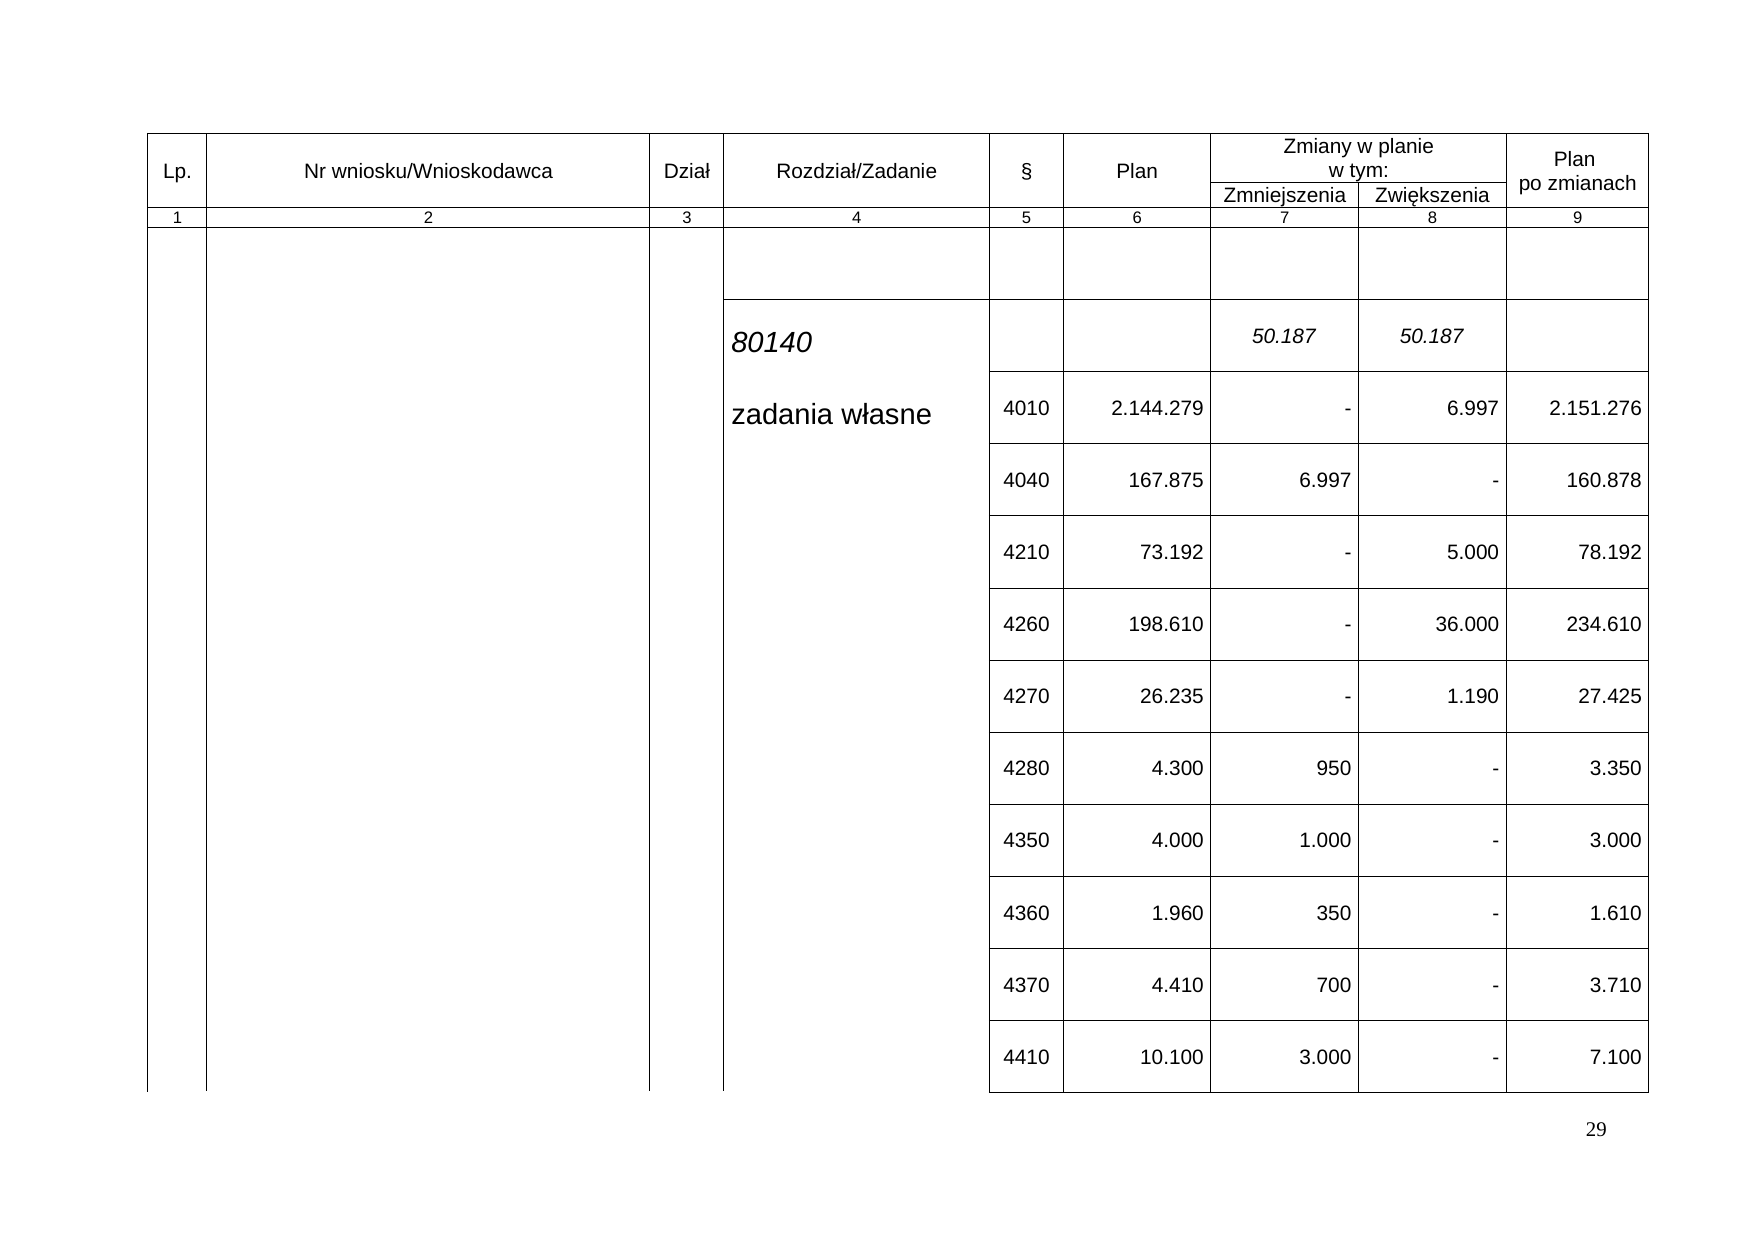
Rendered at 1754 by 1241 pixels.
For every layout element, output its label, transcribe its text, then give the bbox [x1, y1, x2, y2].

table_cell [724, 443, 989, 515]
table_cell 6.997 [1359, 372, 1506, 443]
table_cell [207, 1020, 650, 1092]
table_cell [207, 299, 649, 371]
table_cell [148, 588, 206, 659]
table_cell 36.000 [1359, 589, 1506, 659]
table_cell - [1359, 805, 1506, 876]
table_cell 5 [990, 208, 1063, 227]
table_cell [1211, 228, 1358, 299]
table_cell 3.350 [1507, 733, 1648, 804]
table_cell 4.000 [1064, 805, 1210, 876]
table_cell 3.000 [1211, 1021, 1358, 1092]
table_cell 1.610 [1507, 877, 1648, 948]
table_cell [148, 228, 206, 299]
table_cell 160.878 [1507, 444, 1648, 515]
table_cell [148, 443, 206, 515]
table_cell 4 [724, 208, 989, 227]
table_cell 4260 [990, 589, 1063, 659]
table_cell [650, 804, 723, 876]
table_cell [650, 660, 723, 732]
table_cell 5.000 [1359, 516, 1506, 587]
table_header Lp. [148, 134, 206, 207]
table_cell [990, 228, 1063, 299]
table_cell [650, 515, 723, 587]
table_cell 27.425 [1507, 661, 1648, 732]
table_cell 4370 [990, 949, 1063, 1020]
table_cell 80140 [724, 300, 989, 371]
table_cell [148, 299, 206, 371]
table_cell [1507, 228, 1648, 299]
table_cell [1064, 300, 1210, 371]
table_cell [724, 228, 989, 299]
table_cell 6 [1064, 208, 1210, 227]
table_cell 7.100 [1507, 1021, 1648, 1092]
table_cell [650, 228, 723, 299]
table_cell [207, 443, 649, 515]
table_cell - [1211, 661, 1358, 732]
table_cell 4410 [990, 1021, 1063, 1092]
table_cell 3.000 [1507, 805, 1648, 876]
table_cell [724, 732, 989, 804]
table_cell - [1211, 589, 1358, 659]
table_cell 1.000 [1211, 805, 1358, 876]
table_cell 198.610 [1064, 589, 1210, 659]
table_cell [207, 948, 649, 1020]
table_cell [148, 804, 206, 876]
table_cell Zmniejszenia [1211, 183, 1358, 207]
table_cell 73.192 [1064, 516, 1210, 587]
table_cell Zwiększenia [1359, 183, 1506, 207]
table_cell zadania własne [724, 371, 989, 443]
table_cell [207, 660, 649, 732]
table_cell 4360 [990, 877, 1063, 948]
table_cell [207, 371, 649, 443]
table_cell 4210 [990, 516, 1063, 587]
table_cell 4040 [990, 444, 1063, 515]
table_cell 10.100 [1064, 1021, 1210, 1092]
table_cell [207, 732, 649, 804]
table_cell [724, 948, 989, 1020]
table_cell [207, 588, 649, 659]
table_cell 6.997 [1211, 444, 1358, 515]
table_cell 4280 [990, 733, 1063, 804]
table_cell [724, 1020, 989, 1092]
table_cell 2.144.279 [1064, 372, 1210, 443]
table_cell 7 [1211, 208, 1358, 227]
table_cell 167.875 [1064, 444, 1210, 515]
table_header Nr wniosku/Wnioskodawca [207, 134, 649, 207]
table_cell [1359, 228, 1506, 299]
table_cell [724, 804, 989, 876]
table_cell [650, 371, 723, 443]
table_cell 4.300 [1064, 733, 1210, 804]
table_cell [724, 515, 989, 587]
table_header Plan po zmianach [1507, 134, 1648, 207]
table_cell [724, 660, 989, 732]
table_cell [148, 515, 206, 587]
table_cell [990, 300, 1063, 371]
table_cell - [1211, 516, 1358, 587]
table_cell 1.960 [1064, 877, 1210, 948]
table_header Rozdział/Zadanie [724, 134, 989, 207]
table_cell [650, 732, 723, 804]
table_cell [724, 588, 989, 659]
table_cell [148, 660, 206, 732]
table_cell 350 [1211, 877, 1358, 948]
table_cell [207, 876, 649, 948]
table_cell 4010 [990, 372, 1063, 443]
table_cell [148, 1020, 207, 1092]
table_cell [148, 876, 206, 948]
table_cell - [1359, 1021, 1506, 1092]
table_cell [650, 588, 723, 659]
table_cell [207, 228, 649, 299]
table_cell 78.192 [1507, 516, 1648, 587]
table_cell 700 [1211, 949, 1358, 1020]
table_header Plan [1064, 134, 1210, 207]
table_header Dział [650, 134, 723, 207]
table_cell [650, 443, 723, 515]
table_cell [650, 299, 723, 371]
table_cell - [1359, 949, 1506, 1020]
table_cell 3 [650, 208, 723, 227]
table_cell 4350 [990, 805, 1063, 876]
table_cell 2 [207, 208, 649, 227]
table_cell 26.235 [1064, 661, 1210, 732]
table_cell [650, 1020, 724, 1092]
table_header Zmiany w planie w tym: [1211, 134, 1506, 182]
table_cell [650, 948, 723, 1020]
table_cell - [1359, 444, 1506, 515]
table_cell - [1211, 372, 1358, 443]
table_cell 1 [148, 208, 206, 227]
table_cell 4270 [990, 661, 1063, 732]
table_cell 50.187 [1211, 300, 1358, 371]
table_cell 50.187 [1359, 300, 1506, 371]
table_cell 3.710 [1507, 949, 1648, 1020]
table_cell 950 [1211, 733, 1358, 804]
table_cell [207, 804, 649, 876]
table_cell [148, 732, 206, 804]
table_cell [1507, 300, 1648, 371]
table_cell [148, 371, 206, 443]
table_cell [650, 876, 723, 948]
table_cell 9 [1507, 208, 1648, 227]
table_cell 2.151.276 [1507, 372, 1648, 443]
table_cell [207, 515, 649, 587]
table_cell [724, 876, 989, 948]
table_cell [1064, 228, 1210, 299]
table_cell [148, 948, 206, 1020]
table_cell 234.610 [1507, 589, 1648, 659]
table_cell - [1359, 733, 1506, 804]
table_header § [990, 134, 1063, 207]
table_cell 8 [1359, 208, 1506, 227]
table_cell 1.190 [1359, 661, 1506, 732]
table_cell - [1359, 877, 1506, 948]
table_cell 4.410 [1064, 949, 1210, 1020]
